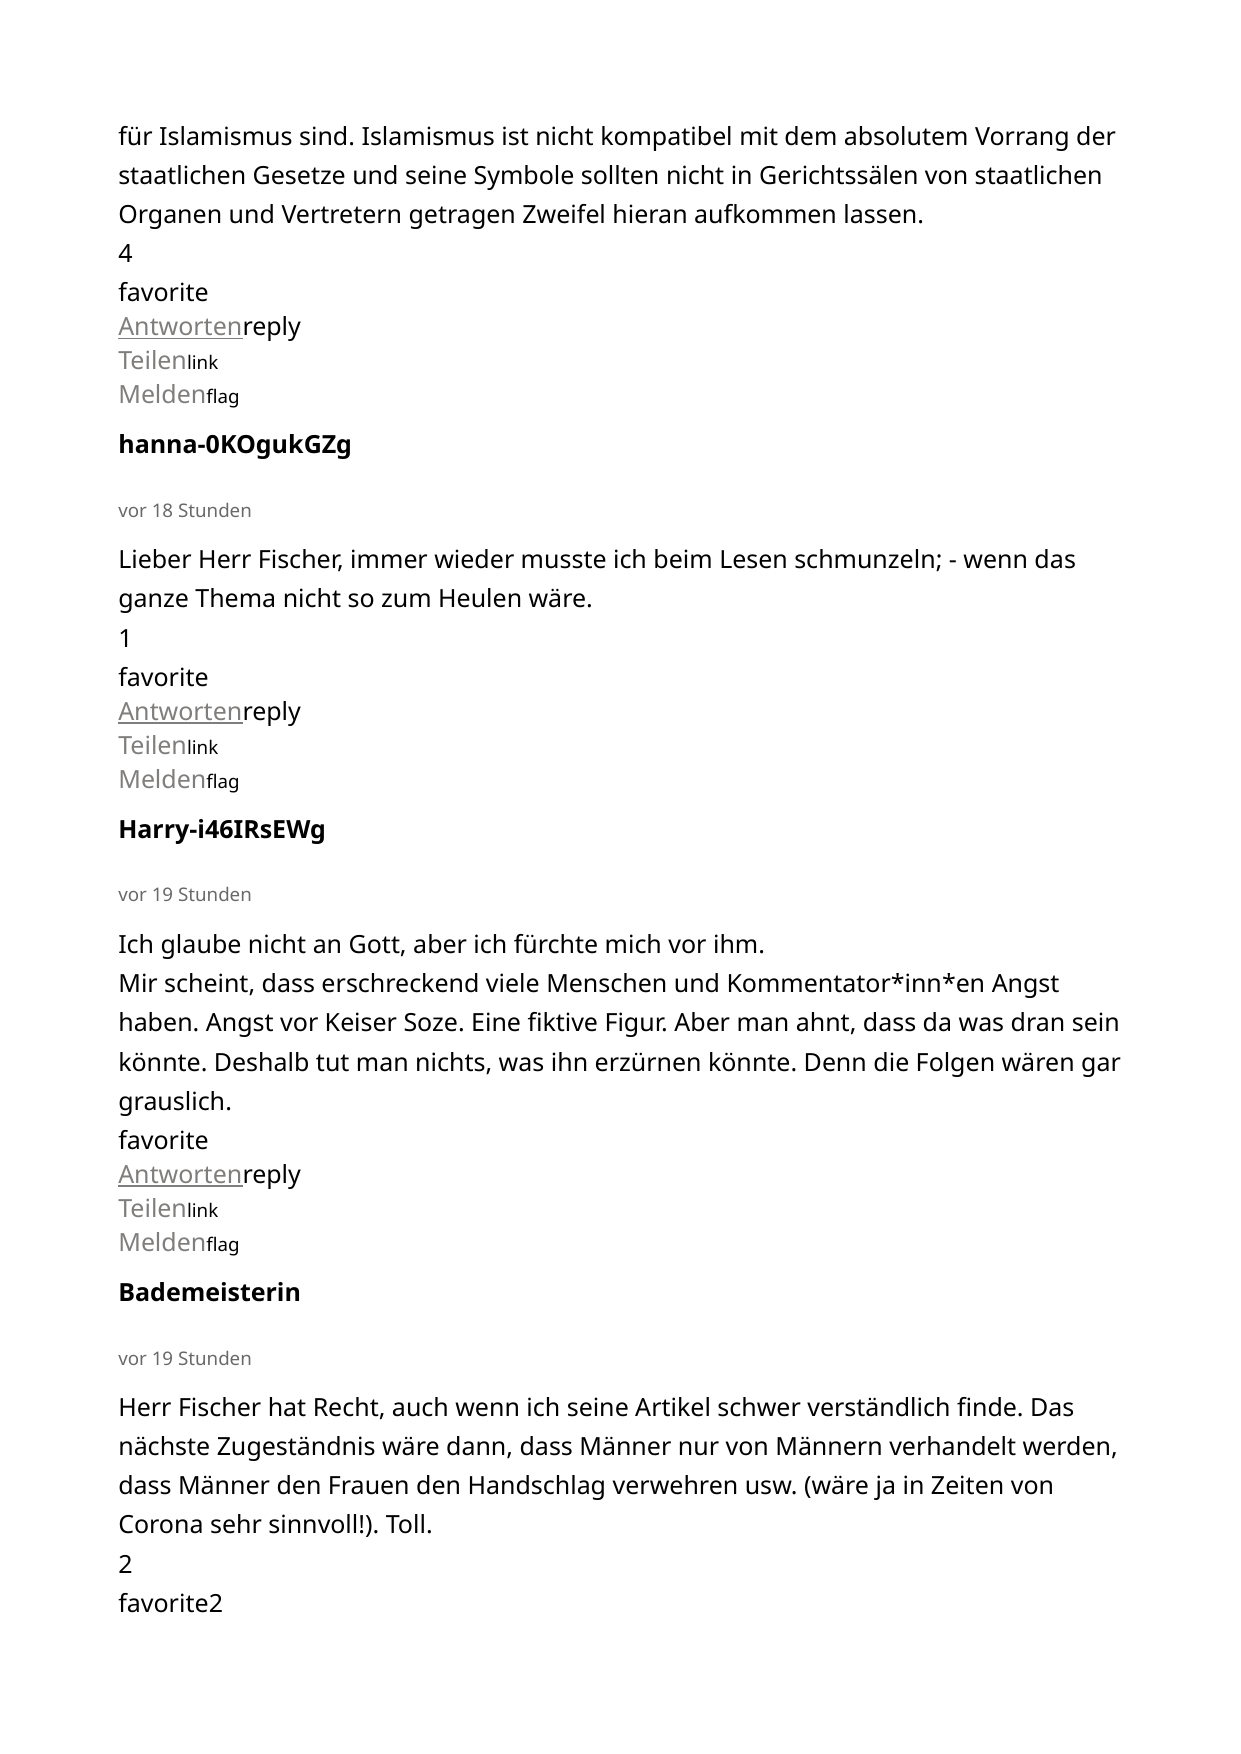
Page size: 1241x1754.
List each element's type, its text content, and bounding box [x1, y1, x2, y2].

text Antwortenreply [118, 309, 1122, 343]
text vor 18 Stunden [118, 497, 1117, 523]
text 2 [118, 1546, 1122, 1580]
text favorite [118, 275, 1122, 309]
text favorite [118, 659, 1122, 693]
text 1 [118, 620, 1122, 654]
text Meldenflag [118, 1225, 1122, 1259]
text Meldenflag [118, 377, 1122, 411]
text 4 [118, 236, 1122, 270]
text vor 19 Stunden [118, 1345, 1117, 1370]
text hanna-0KOgukGZg [118, 427, 1114, 461]
text Bademeisterin [118, 1274, 1114, 1308]
text Antwortenreply [118, 693, 1122, 728]
text vor 19 Stunden [118, 882, 1117, 907]
text für Islamismus sind. Islamismus ist nicht kompatibel mit dem absolutem Vorrang der staatlichen Gesetze und seine Symbole sollten nicht in Gerichtssälen von staatlichen Organen und Vertretern getragen Zweifel hieran aufkommen lassen. [118, 118, 1122, 231]
text Teilenlink [118, 343, 1122, 377]
text favorite [118, 1122, 1122, 1157]
text Herr Fischer hat Recht, auch wenn ich seine Artikel schwer verständlich finde. Das nächste Zugeständnis wäre dann, dass Männer nur von Männern verhandelt werden, dass Männer den Frauen den Handschlag verwehren usw. (wäre ja in Zeiten von Corona sehr sinnvoll!). Toll. [118, 1390, 1122, 1541]
text Antwortenreply [118, 1157, 1122, 1191]
text Ich glaube nicht an Gott, aber ich fürchte mich vor ihm. Mir scheint, dass erschreckend viele Menschen und Kommentator*inn*en Angst haben. Angst vor Keiser Soze. Eine fiktive Figur. Aber man ahnt, dass da was dran sein könnte. Deshalb tut man nichts, was ihn erzürnen könnte. Denn die Folgen wären gar grauslich. [118, 927, 1122, 1117]
text Teilenlink [118, 728, 1122, 762]
text favorite2 [118, 1586, 1122, 1619]
text Teilenlink [118, 1191, 1122, 1225]
text Meldenflag [118, 762, 1122, 796]
text Lieber Herr Fischer, immer wieder musste ich beim Lesen schmunzeln; - wenn das ganze Thema nicht so zum Heulen wäre. [118, 542, 1122, 615]
text Harry-i46IRsEWg [118, 811, 1114, 845]
